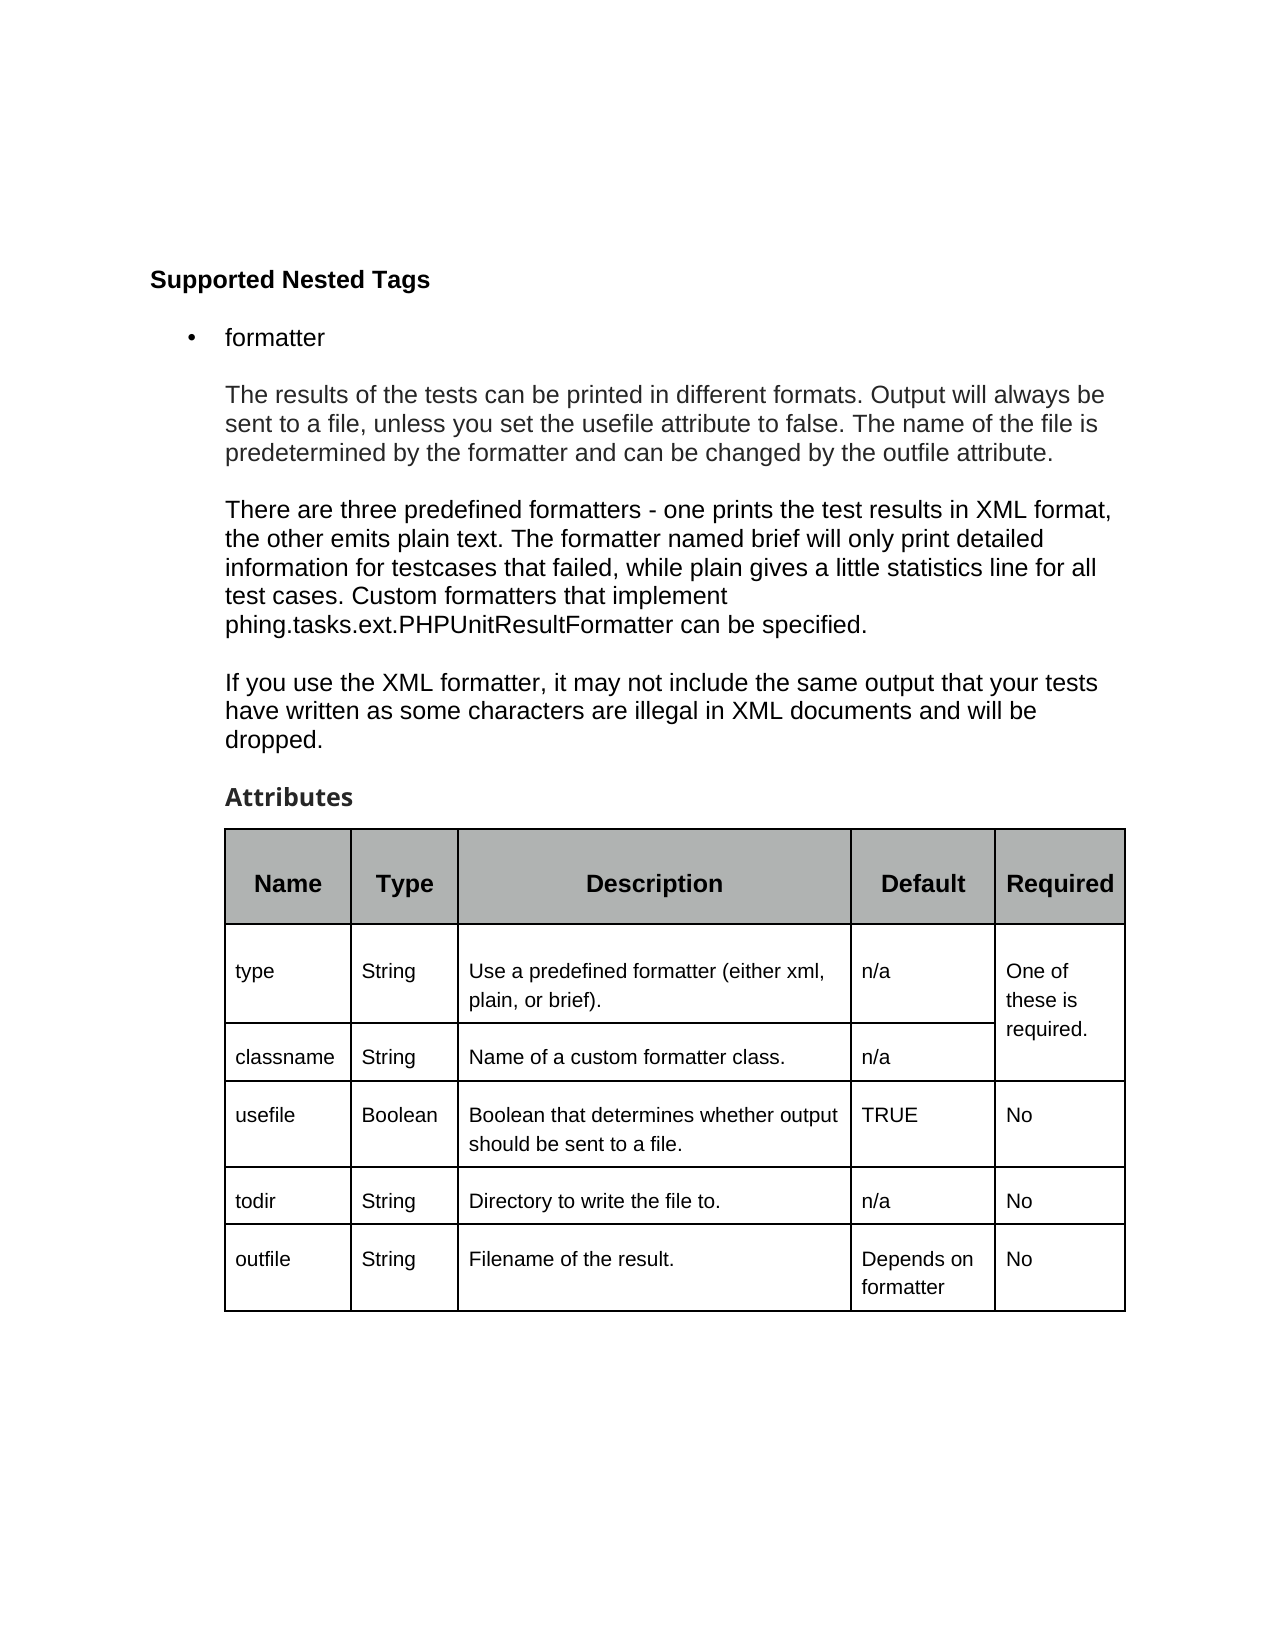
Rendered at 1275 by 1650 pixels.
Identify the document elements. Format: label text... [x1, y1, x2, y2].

table_cell outfile [226, 1225, 350, 1309]
table_cell No [996, 1082, 1124, 1166]
subtitle If you use the XML formatter, it may not include the same output that your tests have written as some characters are illegal in XML documents and will be dropped. Attributes [187, 654, 1125, 813]
table_cell Name of a custom formatter class. [459, 1024, 850, 1079]
table_cell Use a predefined formatter (either xml, plain, or brief). [459, 925, 850, 1022]
table_header Default [852, 830, 994, 923]
table_cell Depends on formatter [852, 1225, 994, 1309]
table_cell type [226, 925, 350, 1022]
table_cell n/a [852, 925, 994, 1022]
table_header Name [226, 830, 350, 923]
table_cell Boolean that determines whether output should be sent to a file. [459, 1082, 850, 1166]
table_cell classname [226, 1024, 350, 1079]
table_cell Boolean [352, 1082, 457, 1166]
table_cell No [996, 1225, 1124, 1309]
table_cell String [352, 1168, 457, 1223]
subtitle formatter The results of the tests can be printed in different formats. Output will always be sent to a file, unless you set the usefile attribute to false. The name of the file is predetermined by the formatter and can be changed by the outfile attribute. [187, 309, 1125, 466]
table_cell n/a [852, 1024, 994, 1079]
table_cell n/a [852, 1168, 994, 1223]
table_cell usefile [226, 1082, 350, 1166]
table_header Required [996, 830, 1124, 923]
table_header Type [352, 830, 457, 923]
table_cell String [352, 1225, 457, 1309]
table_cell No [996, 1168, 1124, 1223]
table_header Description [459, 830, 850, 923]
table_cell String [352, 1024, 457, 1079]
table_cell Filename of the result. [459, 1225, 850, 1309]
subtitle There are three predefined formatters - one prints the test results in XML format, the other emits plain text. The formatter named brief will only print detailed information for testcases that failed, while plain gives a little statistics line for all test cases. Custom formatters that implement phing.tasks.ext.PHPUnitResultFormatter can be specified. [187, 481, 1125, 639]
table_cell String [352, 925, 457, 1022]
table_cell todir [226, 1168, 350, 1223]
table_cell TRUE [852, 1082, 994, 1166]
table_cell Directory to write the file to. [459, 1168, 850, 1223]
subtitle Supported Nested Tags [150, 243, 1125, 294]
table_cell One of these is required. [996, 925, 1124, 1079]
